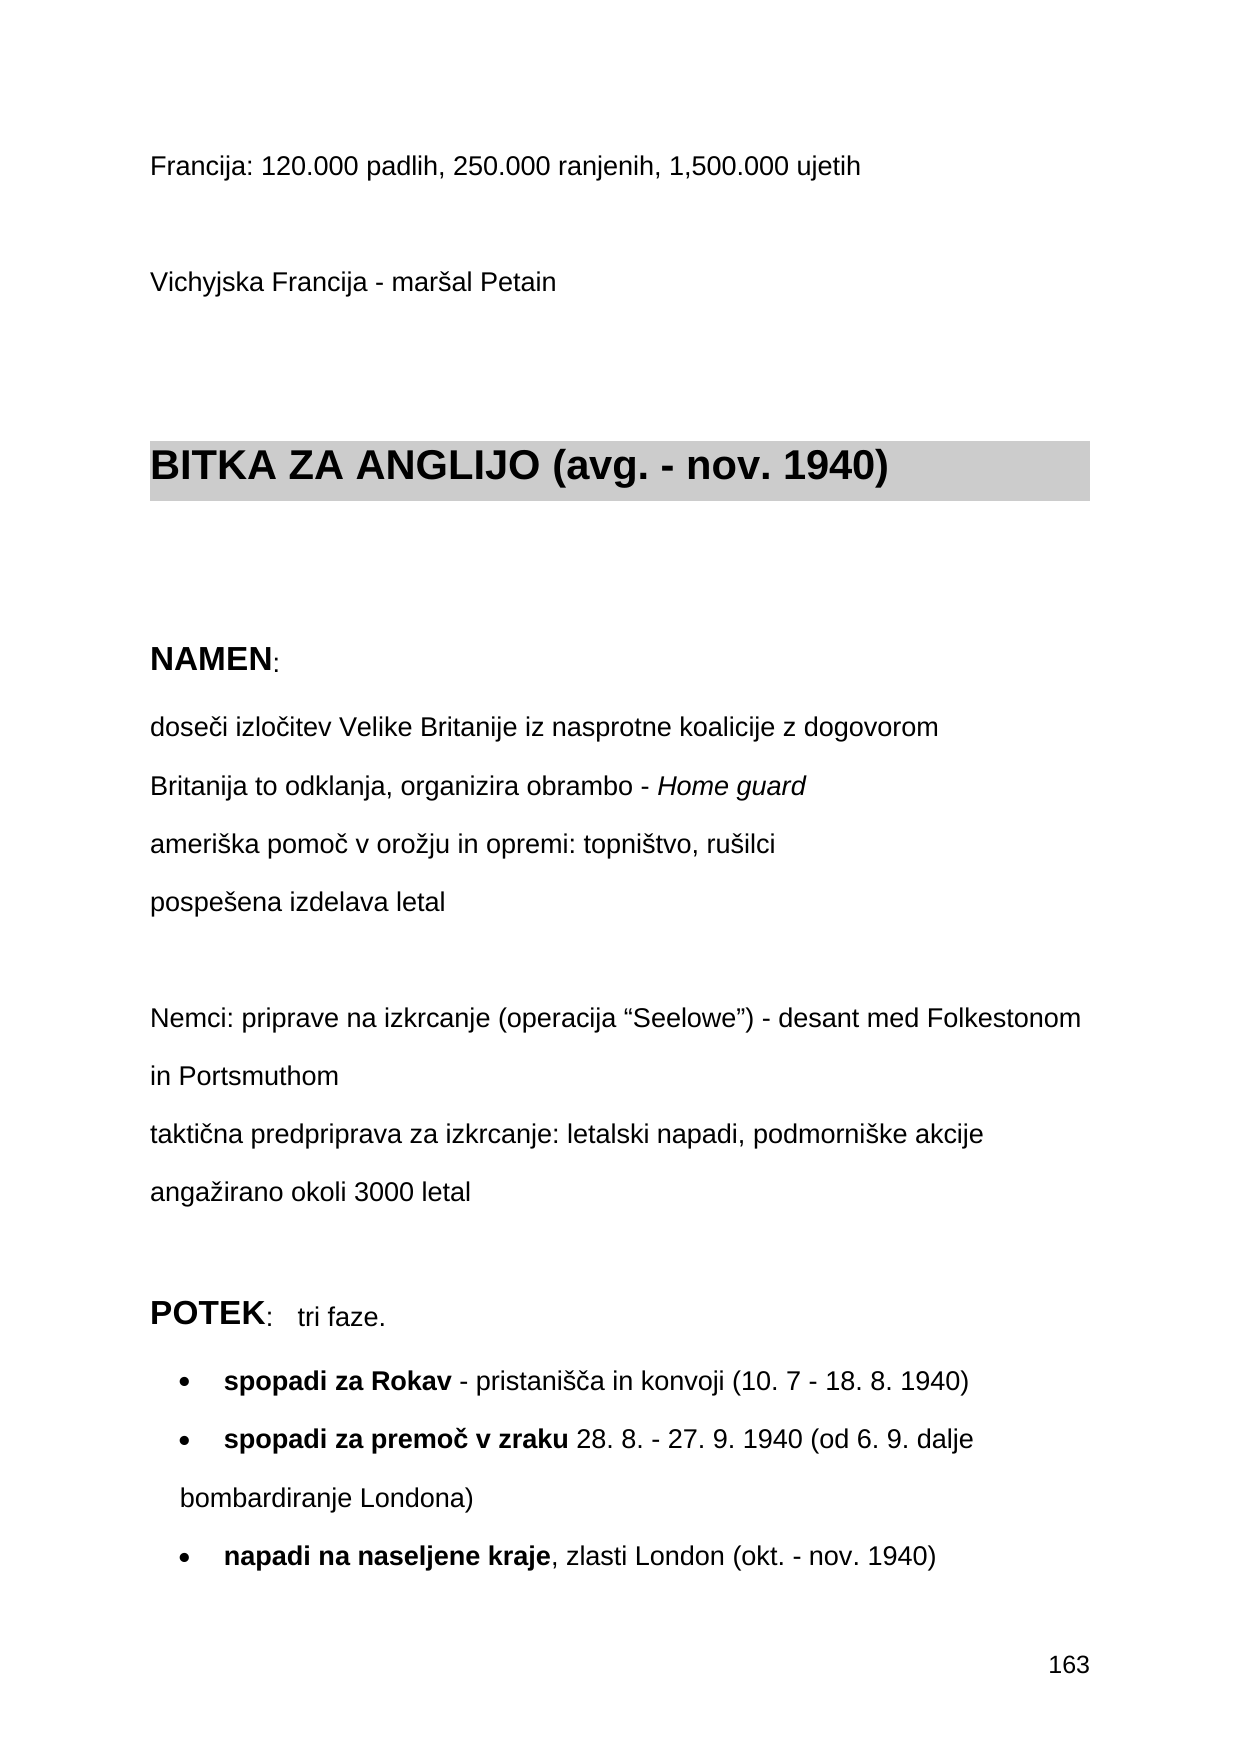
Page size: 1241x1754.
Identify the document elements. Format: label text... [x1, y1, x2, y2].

text POTEK: tri faze. [150, 1293, 1090, 1341]
text doseči izločitev Velike Britanije iz nasprotne koalicije z dogovorom [150, 711, 1090, 750]
text Nemci: priprave na izkrcanje (operacija “Seelowe”) - desant med Folkestonom in Portsmuthom [150, 1002, 1090, 1099]
list napadi na naseljene kraje, zlasti London (okt. - nov. 1940) [179, 1540, 1090, 1579]
text Britanija to odklanja, organizira obrambo - Home guard [150, 769, 1090, 808]
text BITKA ZA ANGLIJO (avg. - nov. 1940) [150, 441, 1090, 501]
text Vichyjska Francija - maršal Petain [150, 266, 1090, 305]
text Francija: 120.000 padlih, 250.000 ranjenih, 1,500.000 ujetih [150, 150, 1090, 189]
list spopadi za premoč v zraku 28. 8. - 27. 9. 1940 (od 6. 9. dalje bombardiranje Londona) [179, 1423, 1090, 1521]
text taktična predpriprava za izkrcanje: letalski napadi, podmorniške akcije [150, 1118, 1090, 1157]
text NAMEN: [150, 639, 1090, 687]
text pospešena izdelava letal [150, 886, 1090, 924]
text angažirano okoli 3000 letal [150, 1176, 1090, 1215]
list spopadi za rokav - pristanišča in konvoji (10. 7 - 18. 8. 1940) [179, 1365, 1090, 1404]
text ameriška pomoč v orožju in opremi: topništvo, rušilci [150, 828, 1090, 866]
